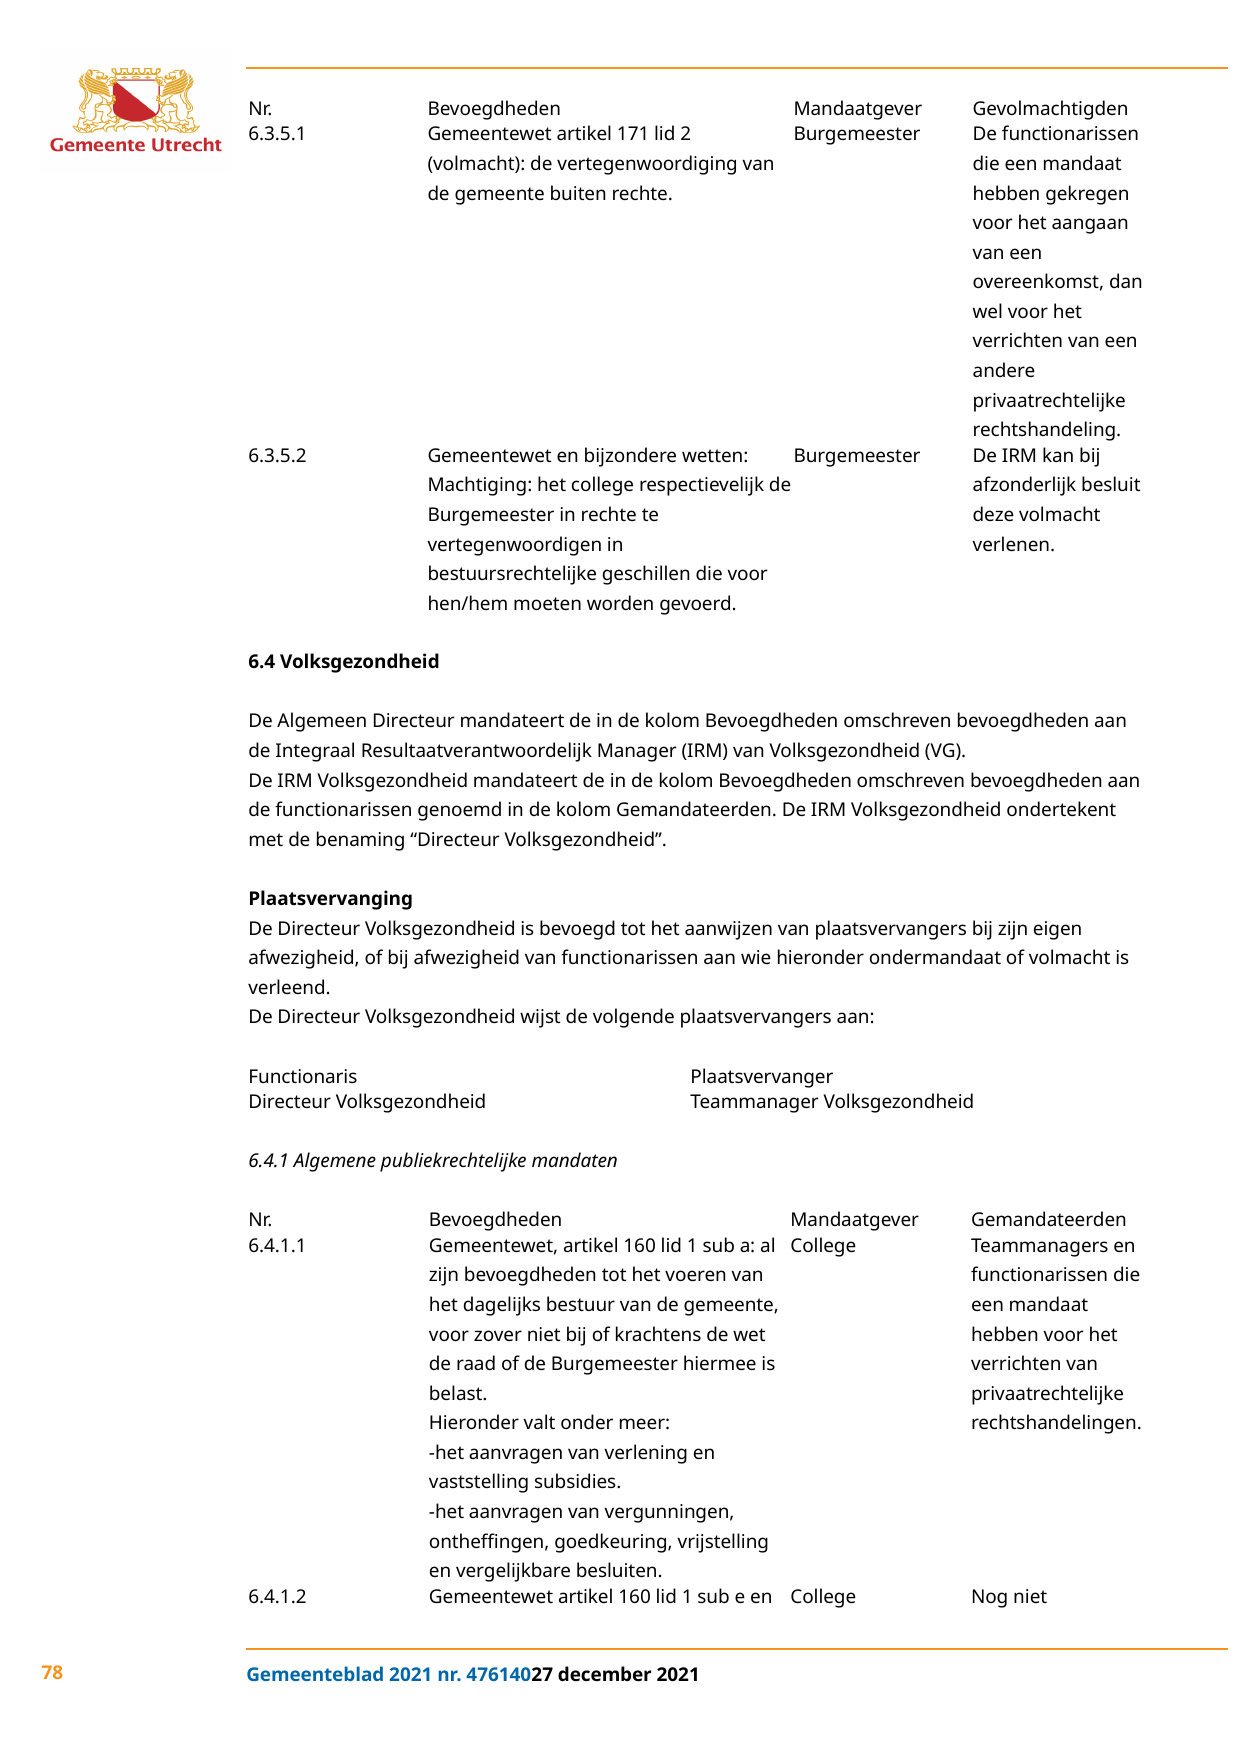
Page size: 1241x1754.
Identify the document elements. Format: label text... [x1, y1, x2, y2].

table_cell Directeur Volksgezondheid [248, 1089, 690, 1114]
table_cell Teammanager Volksgezondheid [690, 1089, 1152, 1114]
text Plaatsvervanging [248, 885, 1152, 911]
table_cell Teammanagers en functionarissen die een mandaat hebben voor het verrichten van privaatrechtelijke rechtshandelingen. [971, 1232, 1152, 1583]
table_cell 6.3.5.1 [248, 121, 427, 442]
table_cell Burgemeester [793, 442, 972, 616]
picture [41, 47, 231, 172]
table_cell College [790, 1232, 971, 1583]
text 6.4.1 Algemene publiekrechtelijke mandaten [248, 1147, 1152, 1173]
text De Algemeen Directeur mandateert de in de kolom Bevoegdheden omschreven bevoegdheden aan de Integraal Resultaatverantwoordelijk Manager (IRM) van Volksgezondheid (VG). [248, 708, 1152, 763]
table_header Mandaatgever [793, 95, 972, 121]
table_cell De IRM kan bij afzonderlijk besluit deze volmacht verlenen. [973, 442, 1152, 616]
text De IRM Volksgezondheid mandateert de in de kolom Bevoegdheden omschreven bevoegdheden aan de functionarissen genoemd in de kolom Gemandateerden. De IRM Volksgezondheid ondertekent met de benaming “Directeur Volksgezondheid”. [248, 767, 1152, 852]
table_header Bevoegdheden [429, 1206, 790, 1232]
table_cell College [790, 1583, 971, 1609]
table_cell 6.4.1.2 [248, 1583, 429, 1609]
table_cell 6.3.5.2 [248, 442, 427, 616]
table_cell Nog niet [971, 1583, 1152, 1609]
table_cell Gemeentewet artikel 171 lid 2 (volmacht): de vertegenwoordiging van de gemeente buiten rechte. [427, 121, 793, 442]
table_header Plaatsvervanger [690, 1063, 1152, 1088]
table_cell Gemeentewet, artikel 160 lid 1 sub a: al zijn bevoegdheden tot het voeren van het dagelijks bestuur van de gemeente, voor zover niet bij of krachtens de wet de raad of de Burgemeester hiermee is belast. Hieronder valt onder meer: -het aanvragen van verlening en vaststelling subsidies. -het aanvragen van vergunningen, ontheffingen, goedkeuring, vrijstelling en vergelijkbare besluiten. [429, 1232, 790, 1583]
table_header Gemandateerden [971, 1206, 1152, 1232]
table_cell 6.4.1.1 [248, 1232, 429, 1583]
table_header Nr. [248, 1206, 429, 1232]
table_cell Gemeentewet en bijzondere wetten: Machtiging: het college respectievelijk de Burgemeester in rechte te vertegenwoordigen in bestuursrechtelijke geschillen die voor hen/hem moeten worden gevoerd. [427, 442, 793, 616]
table_header Gevolmachtigden [973, 95, 1152, 121]
table_header Mandaatgever [790, 1206, 971, 1232]
text De Directeur Volksgezondheid wijst de volgende plaatsvervangers aan: [248, 1003, 1152, 1029]
table_cell Gemeentewet artikel 160 lid 1 sub e en [429, 1583, 790, 1609]
text De Directeur Volksgezondheid is bevoegd tot het aanwijzen van plaatsvervangers bij zijn eigen afwezigheid, of bij afwezigheid van functionarissen aan wie hieronder ondermandaat of volmacht is verleend. [248, 915, 1152, 1000]
text 6.4 Volksgezondheid [248, 648, 1152, 674]
table_header Bevoegdheden [427, 95, 793, 121]
table_cell De functionarissen die een mandaat hebben gekregen voor het aangaan van een overeenkomst, dan wel voor het verrichten van een andere privaatrechtelijke rechtshandeling. [973, 121, 1152, 442]
table_header Functionaris [248, 1063, 690, 1088]
table_header Nr. [248, 95, 427, 121]
table_cell Burgemeester [793, 121, 972, 442]
